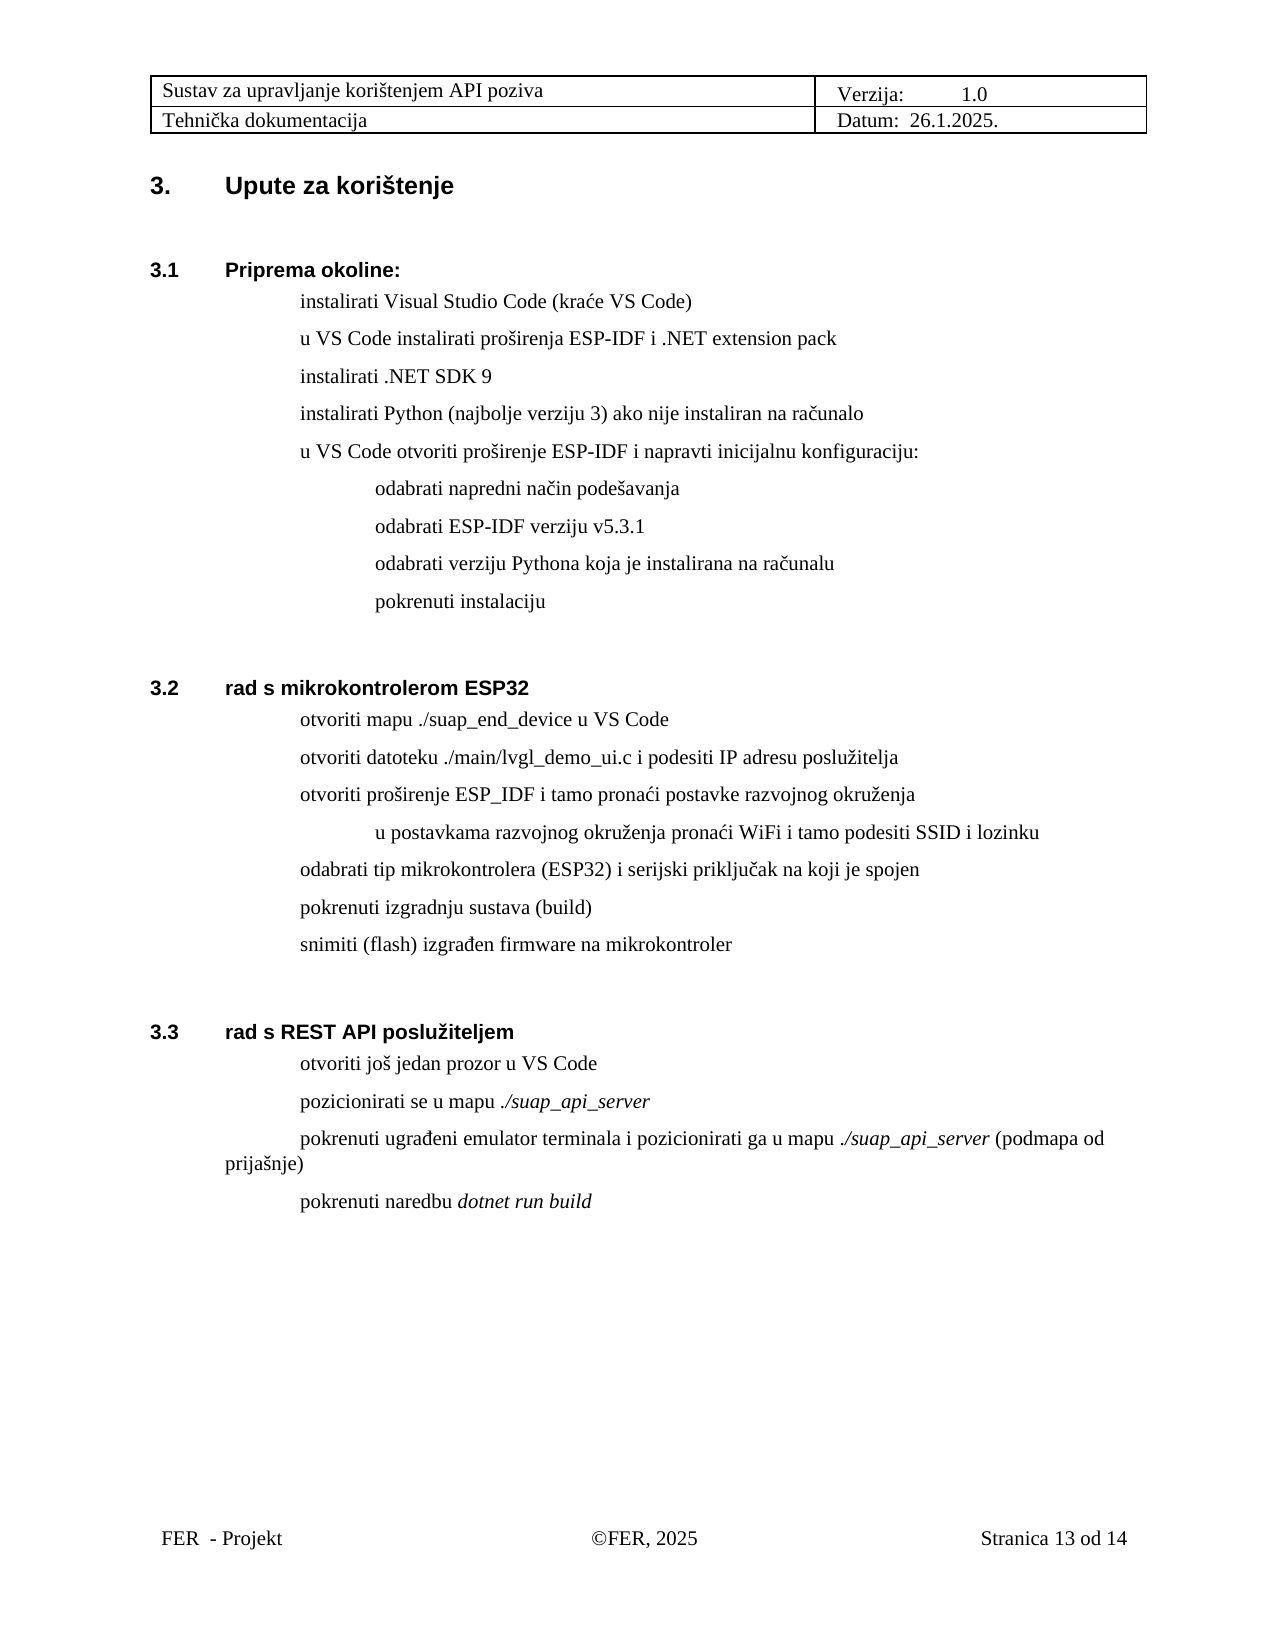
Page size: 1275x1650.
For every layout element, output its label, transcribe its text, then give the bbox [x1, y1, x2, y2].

text odabrati verziju Pythona koja je instalirana na računalu [225, 550, 1125, 575]
text pokrenuti instalaciju [225, 588, 1125, 613]
subtitle Upute za korištenje [150, 171, 1125, 200]
text instalirati Python (najbolje verziju 3) ako nije instaliran na računalo [225, 400, 1125, 425]
text u postavkama razvojnog okruženja pronaći WiFi i tamo podesiti SSID i lozinku [225, 819, 1125, 844]
text odabrati tip mikrokontrolera (ESP32) i serijski priključak na koji je spojen [225, 856, 1125, 881]
text instalirati .NET SDK 9 [225, 363, 1125, 388]
text otvoriti mapu ./suap_end_device u VS Code [225, 706, 1125, 731]
text otvoriti proširenje ESP_IDF i tamo pronaći postavke razvojnog okruženja [225, 781, 1125, 806]
text snimiti (flash) izgrađen firmware na mikrokontroler [225, 931, 1125, 956]
text pozicionirati se u mapu ./suap_api_server [225, 1088, 1125, 1113]
text u VS Code instalirati proširenja ESP-IDF i .NET extension pack [225, 325, 1125, 350]
text pokrenuti naredbu dotnet run build [225, 1188, 1125, 1213]
text u VS Code otvoriti proširenje ESP-IDF i napravti inicijalnu konfiguraciju: [225, 438, 1125, 463]
subtitle rad s REST API poslužiteljem [150, 1019, 1125, 1044]
text pokrenuti izgradnju sustava (build) [225, 894, 1125, 919]
text pokrenuti ugrađeni emulator terminala i pozicionirati ga u mapu ./suap_api_server (podmapa od prijašnje) [225, 1125, 1125, 1175]
text otvoriti datoteku ./main/lvgl_demo_ui.c i podesiti IP adresu poslužitelja [225, 744, 1125, 769]
text otvoriti još jedan prozor u VS Code [225, 1050, 1125, 1075]
subtitle rad s mikrokontrolerom ESP32 [150, 675, 1125, 700]
text odabrati ESP-IDF verziju v5.3.1 [225, 513, 1125, 538]
text odabrati napredni način podešavanja [225, 475, 1125, 500]
text instalirati Visual Studio Code (kraće VS Code) [225, 288, 1125, 313]
subtitle Priprema okoline: [150, 256, 1125, 281]
